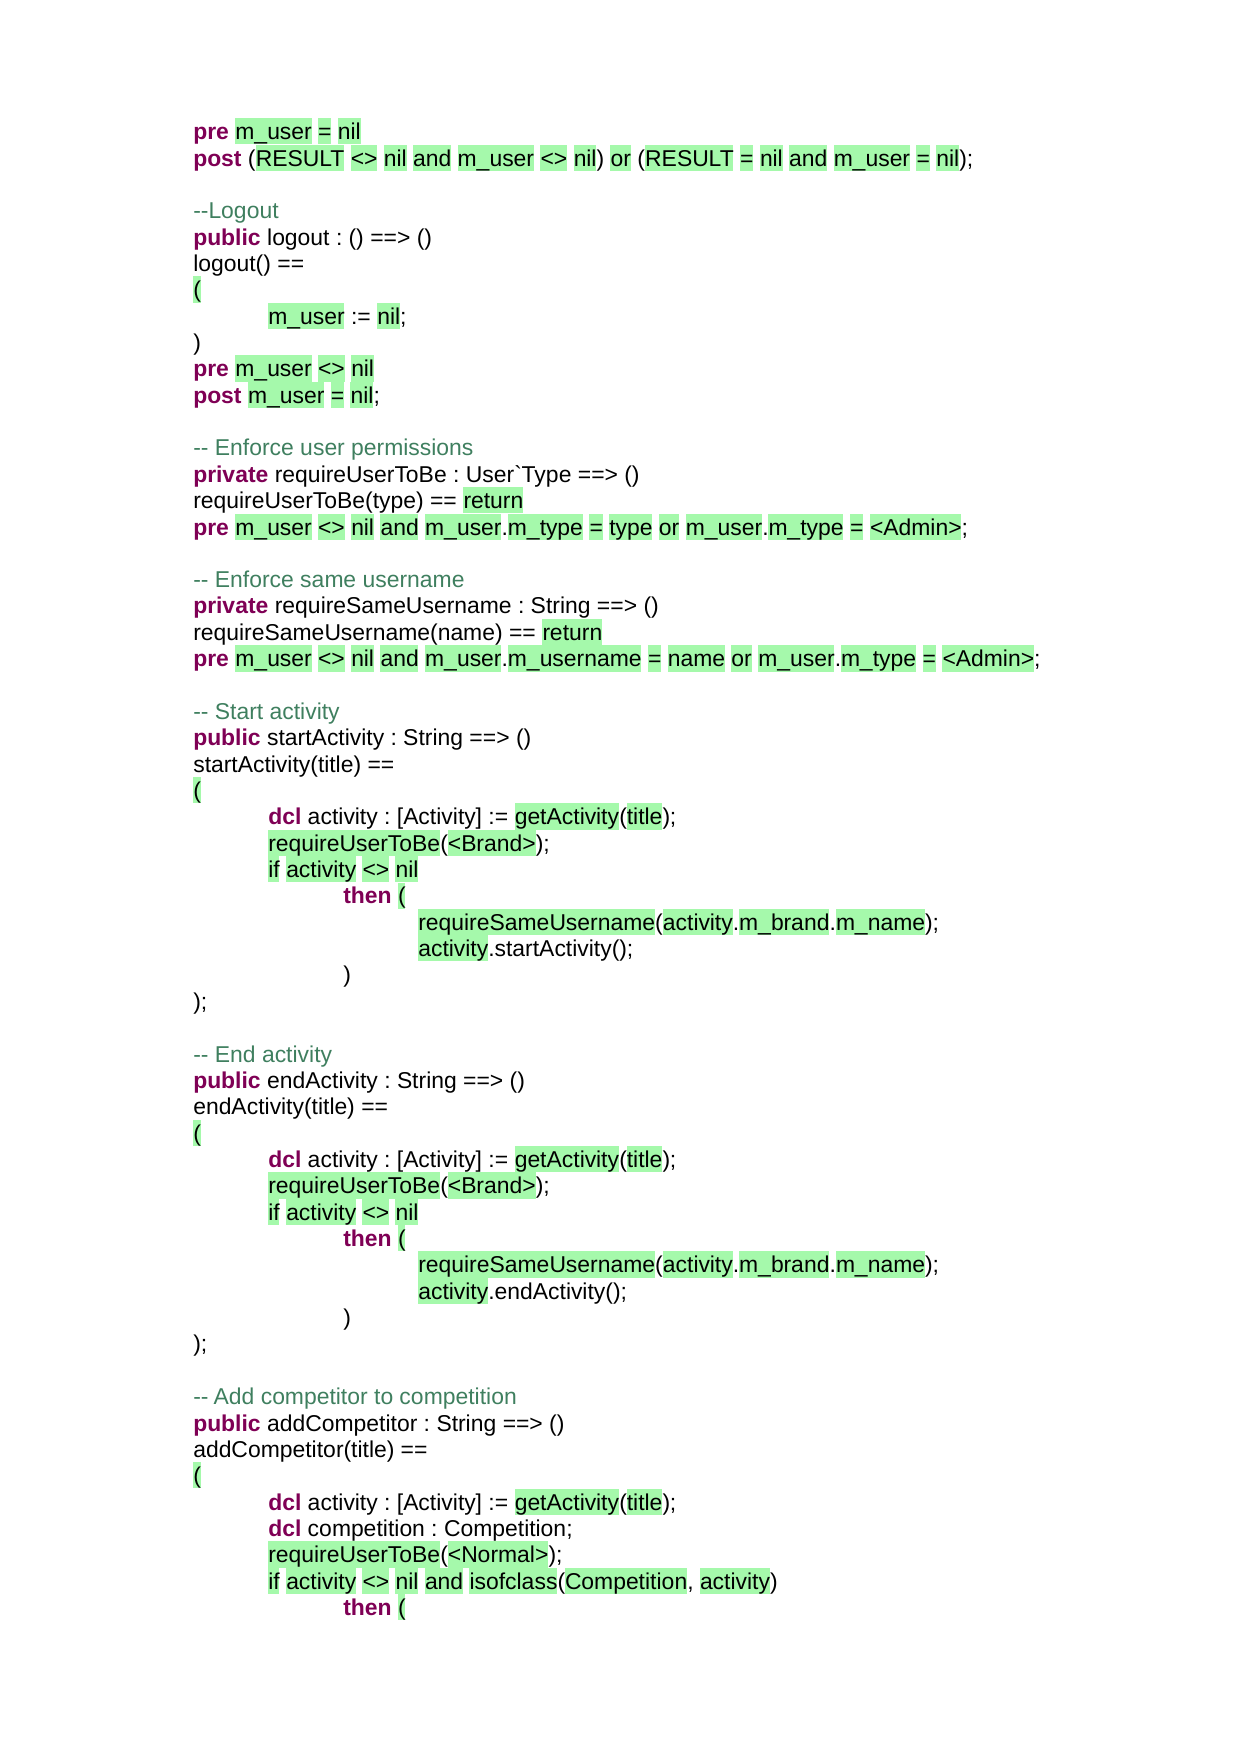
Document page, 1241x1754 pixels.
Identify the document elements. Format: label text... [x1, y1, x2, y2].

text dcl activity : [Activity] := getActivity(title); [118, 1488, 1122, 1515]
text m_user := nil; [118, 303, 1122, 329]
text activity.endActivity(); [118, 1278, 1122, 1304]
text -- Enforce user permissions [118, 434, 1122, 461]
text pre m_user <> nil [118, 355, 1122, 382]
text ); [118, 988, 1122, 1014]
text ( [118, 1462, 1122, 1488]
text public endActivity : String ==> () [118, 1067, 1122, 1093]
text endActivity(title) == [118, 1093, 1122, 1119]
text ) [118, 329, 1122, 355]
text dcl activity : [Activity] := getActivity(title); [118, 1146, 1122, 1172]
text if activity <> nil [118, 856, 1122, 882]
text ) [118, 961, 1122, 988]
text --Logout [118, 197, 1122, 223]
text private requireSameUsername : String ==> () [118, 592, 1122, 619]
text requireSameUsername(activity.m_brand.m_name); [118, 909, 1122, 935]
text requireUserToBe(<Normal>); [118, 1541, 1122, 1568]
text post m_user = nil; [118, 382, 1122, 408]
text -- Add competitor to competition [118, 1383, 1122, 1409]
text private requireUserToBe : User`Type ==> () [118, 461, 1122, 487]
text dcl activity : [Activity] := getActivity(title); [118, 803, 1122, 830]
text requireSameUsername(name) == return [118, 619, 1122, 645]
text then ( [118, 882, 1122, 909]
text then ( [118, 1225, 1122, 1251]
text public logout : () ==> () [118, 223, 1122, 250]
text post (RESULT <> nil and m_user <> nil) or (RESULT = nil and m_user = nil); [118, 144, 1122, 171]
text ( [118, 777, 1122, 803]
text pre m_user = nil [118, 118, 1122, 144]
text requireSameUsername(activity.m_brand.m_name); [118, 1251, 1122, 1278]
text requireUserToBe(type) == return [118, 487, 1122, 513]
text ) [118, 1304, 1122, 1330]
text dcl competition : Competition; [118, 1515, 1122, 1541]
text pre m_user <> nil and m_user.m_type = type or m_user.m_type = <Admin>; [118, 513, 1122, 540]
text pre m_user <> nil and m_user.m_username = name or m_user.m_type = <Admin>; [118, 645, 1122, 672]
text startActivity(title) == [118, 751, 1122, 777]
text then ( [118, 1594, 1122, 1620]
text -- End activity [118, 1041, 1122, 1067]
text -- Start activity [118, 698, 1122, 724]
text if activity <> nil and isofclass(Competition, activity) [118, 1568, 1122, 1594]
text ( [118, 1119, 1122, 1146]
text addCompetitor(title) == [118, 1436, 1122, 1462]
text requireUserToBe(<Brand>); [118, 830, 1122, 856]
text logout() == [118, 250, 1122, 276]
text requireUserToBe(<Brand>); [118, 1172, 1122, 1199]
text ); [118, 1330, 1122, 1357]
text public startActivity : String ==> () [118, 724, 1122, 751]
text ( [118, 276, 1122, 303]
text public addCompetitor : String ==> () [118, 1409, 1122, 1436]
text activity.startActivity(); [118, 935, 1122, 961]
text if activity <> nil [118, 1199, 1122, 1225]
text -- Enforce same username [118, 566, 1122, 592]
